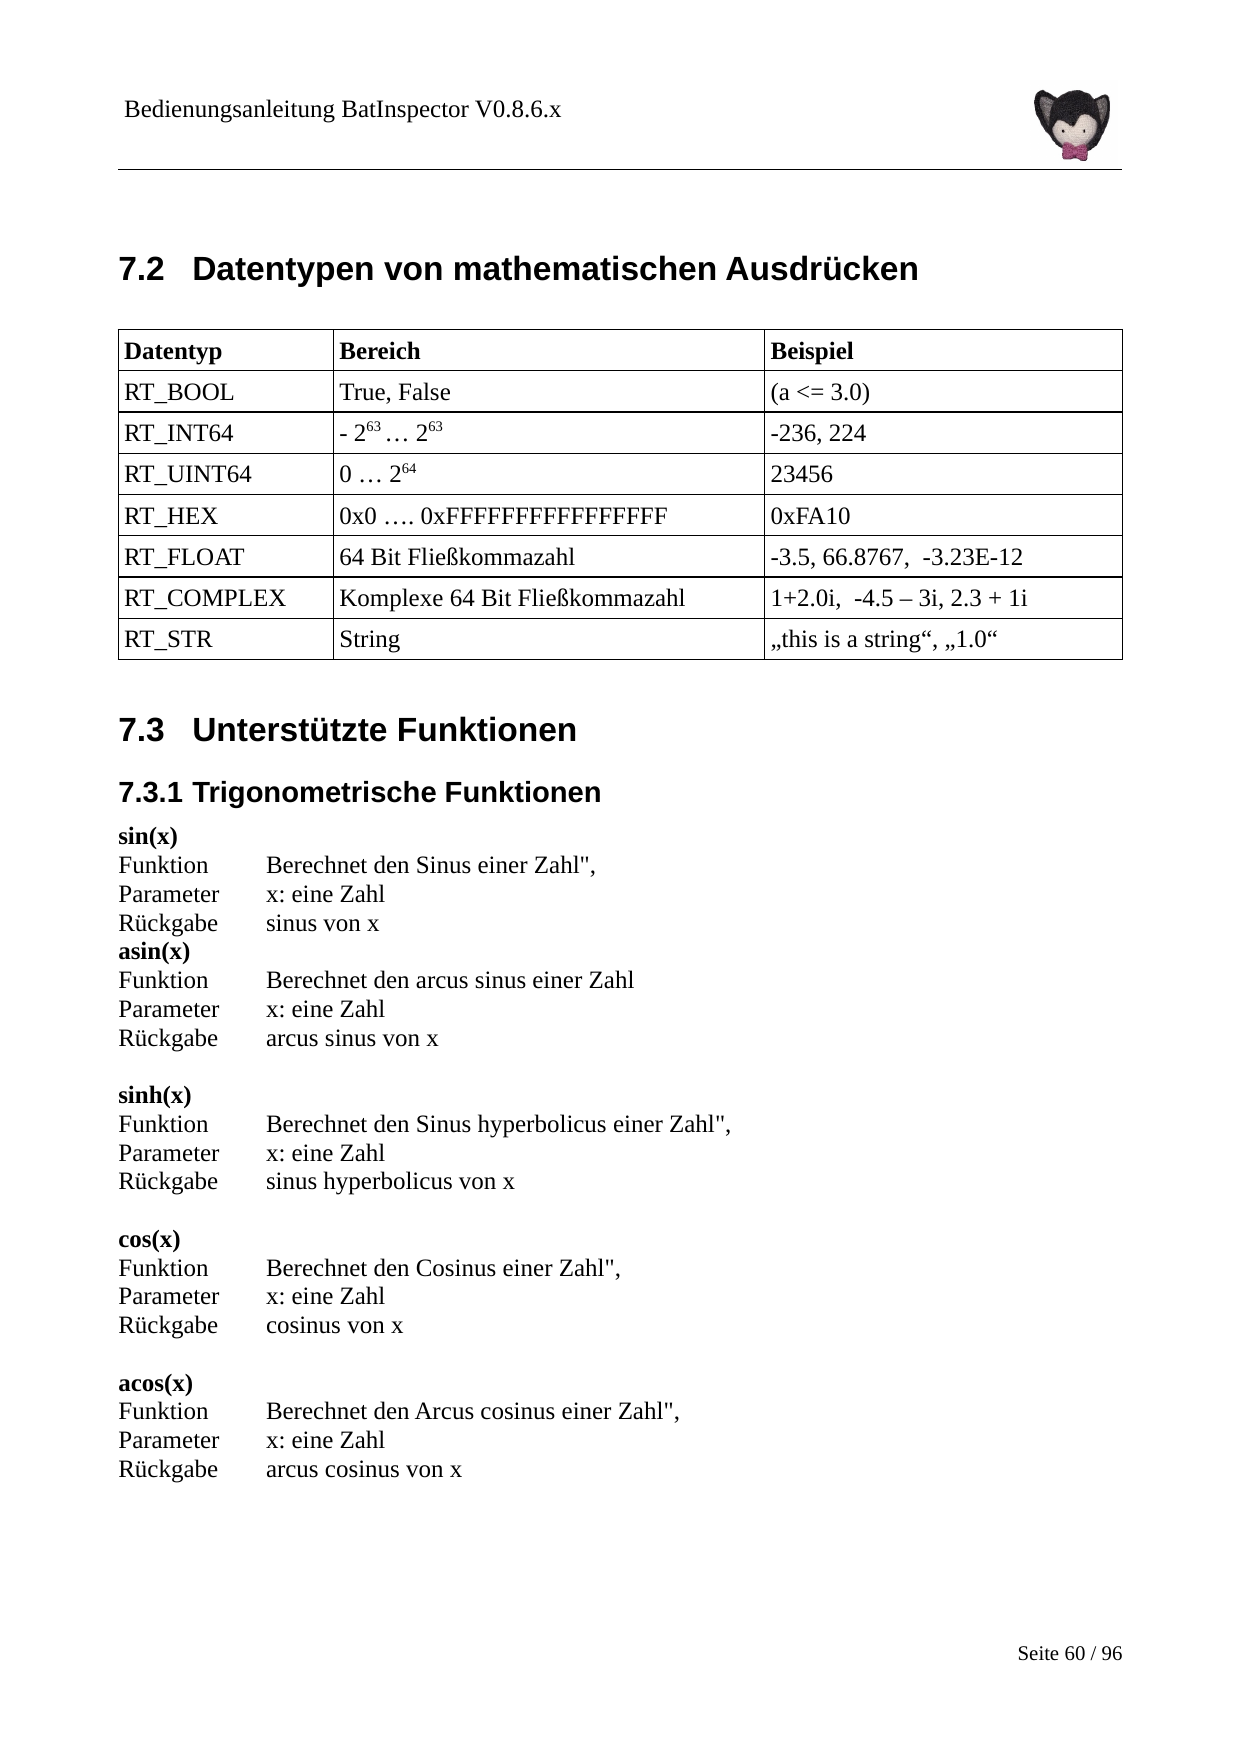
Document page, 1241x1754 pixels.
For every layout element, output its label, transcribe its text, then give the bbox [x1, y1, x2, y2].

table_cell String [334, 619, 764, 659]
subtitle Trigonometrische Funktionen [118, 775, 1122, 809]
table_cell RT_COMPLEX [119, 578, 333, 618]
text Funktion Berechnet den arcus sinus einer Zahl [118, 965, 1122, 994]
table_header Datentyp [119, 330, 333, 370]
table_cell True, False [334, 371, 764, 411]
text acos(x) [118, 1368, 1122, 1396]
table_cell 0x0 …. 0xFFFFFFFFFFFFFFFF [334, 495, 764, 535]
text Parameter x: eine Zahl [118, 1281, 1122, 1310]
text sin(x) [118, 821, 1122, 850]
text Funktion Berechnet den Sinus einer Zahl", [118, 850, 1122, 879]
table_cell RT_STR [119, 619, 333, 659]
subtitle Datentypen von mathematischen Ausdrücken [118, 249, 1122, 288]
text sinh(x) [118, 1080, 1122, 1109]
text asin(x) [118, 936, 1122, 965]
table_header Bereich [334, 330, 764, 370]
text Rückgabe sinus hyperbolicus von x [118, 1166, 1122, 1195]
text Parameter x: eine Zahl [118, 879, 1122, 908]
table_cell RT_UINT64 [119, 454, 333, 494]
table_cell -236, 224 [765, 413, 1122, 453]
table_cell RT_FLOAT [119, 536, 333, 576]
text Funktion Berechnet den Arcus cosinus einer Zahl", [118, 1396, 1122, 1425]
table_cell 1+2.0i, -4.5 – 3i, 2.3 + 1i [765, 578, 1122, 618]
table_cell Komplexe 64 Bit Fließkommazahl [334, 578, 764, 618]
text cos(x) [118, 1224, 1122, 1253]
table_cell - 263 … 263 [334, 413, 764, 453]
text Funktion Berechnet den Sinus hyperbolicus einer Zahl", [118, 1109, 1122, 1138]
picture [1030, 80, 1119, 169]
table_cell RT_BOOL [119, 371, 333, 411]
text Parameter x: eine Zahl [118, 994, 1122, 1023]
text Rückgabe arcus cosinus von x [118, 1454, 1122, 1483]
table_cell RT_HEX [119, 495, 333, 535]
table_cell 64 Bit Fließkommazahl [334, 536, 764, 576]
text Rückgabe cosinus von x [118, 1310, 1122, 1339]
table_header Beispiel [765, 330, 1122, 370]
table_cell RT_INT64 [119, 413, 333, 453]
text Parameter x: eine Zahl [118, 1138, 1122, 1166]
table_cell 0 … 264 [334, 454, 764, 494]
table_cell „this is a string“, „1.0“ [765, 619, 1122, 659]
table_cell (a <= 3.0) [765, 371, 1122, 411]
text Funktion Berechnet den Cosinus einer Zahl", [118, 1253, 1122, 1281]
table_cell 23456 [765, 454, 1122, 494]
text Rückgabe sinus von x [118, 908, 1122, 936]
text Rückgabe arcus sinus von x [118, 1023, 1122, 1051]
table_cell -3.5, 66.8767, -3.23E-12 [765, 536, 1122, 576]
text Parameter x: eine Zahl [118, 1425, 1122, 1454]
table_cell 0xFA10 [765, 495, 1122, 535]
subtitle Unterstützte Funktionen [118, 709, 1122, 748]
